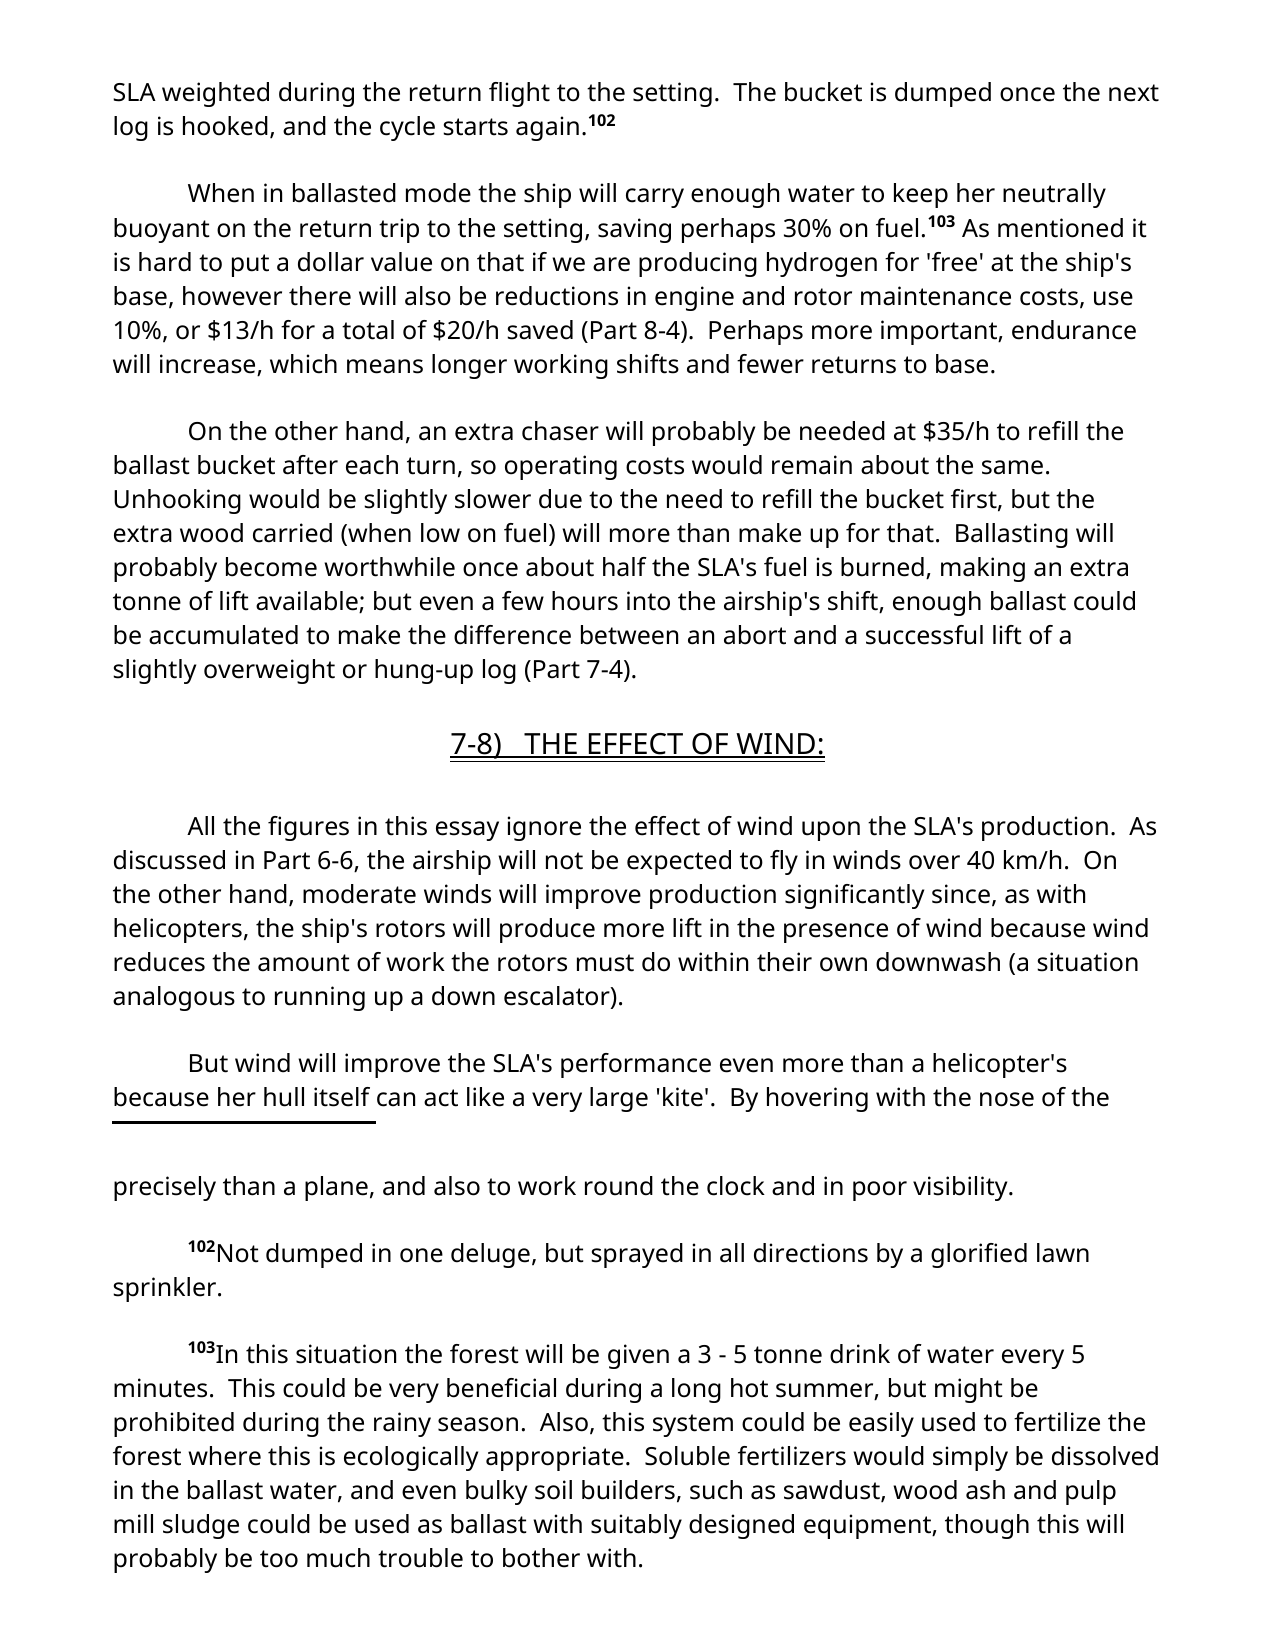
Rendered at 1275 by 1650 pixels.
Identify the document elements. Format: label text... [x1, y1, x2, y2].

text But wind will improve the SLA's performance even more than a helicopter's because her hull itself can act like a very large 'kite'. By hovering with the nose of the [112, 1046, 1162, 1114]
text When in ballasted mode the ship will carry enough water to keep her neutrally buoyant on the return trip to the setting, saving perhaps 30% on fuel. As mentioned it is hard to put a dollar value on that if we are producing hydrogen for 'free' at the ship's base, however there will also be reductions in engine and rotor maintenance costs, use 10%, or $13/h for a total of $20/h saved (Part 8-4). Perhaps more important, endurance will increase, which means longer working shifts and fewer returns to base. [112, 176, 1162, 381]
text SLA weighted during the return flight to the setting. The bucket is dumped once the next log is hooked, and the cycle starts again. [112, 75, 1162, 143]
text On the other hand, an extra chaser will probably be needed at $35/h to refill the ballast bucket after each turn, so operating costs would remain about the same. Unhooking would be slightly slower due to the need to refill the bucket first, but the extra wood carried (when low on fuel) will more than make up for that. Ballasting will probably become worthwhile once about half the SLA's fuel is burned, making an extra tonne of lift available; but even a few hours into the airship's shift, enough ballast could be accumulated to make the difference between an abort and a successful lift of a slightly overweight or hung-up log (Part 7-4). [112, 413, 1162, 686]
text precisely than a plane, and also to work round the clock and in poor visibility. [112, 1168, 1162, 1202]
text In this situation the forest will be given a 3 - 5 tonne drink of water every 5 minutes. This could be very beneficial during a long hot summer, but might be prohibited during the rainy season. Also, this system could be easily used to fertilize the forest where this is ecologically appropriate. Soluble fertilizers would simply be dissolved in the ballast water, and even bulky soil builders, such as sawdust, wood ash and pulp mill sludge could be used as ballast with suitably designed equipment, though this will probably be too much trouble to bother with. [112, 1337, 1162, 1575]
subtitle 7-8) THE EFFECT OF WIND: [112, 723, 1162, 763]
text Not dumped in one deluge, but sprayed in all directions by a glorified lawn sprinkler. [112, 1235, 1162, 1303]
text All the figures in this essay ignore the effect of wind upon the SLA's production. As discussed in Part 6-6, the airship will not be expected to fly in winds over 40 km/h. On the other hand, moderate winds will improve production significantly since, as with helicopters, the ship's rotors will produce more lift in the presence of wind because wind reduces the amount of work the rotors must do within their own downwash (a situation analogous to running up a down escalator). [112, 808, 1162, 1013]
